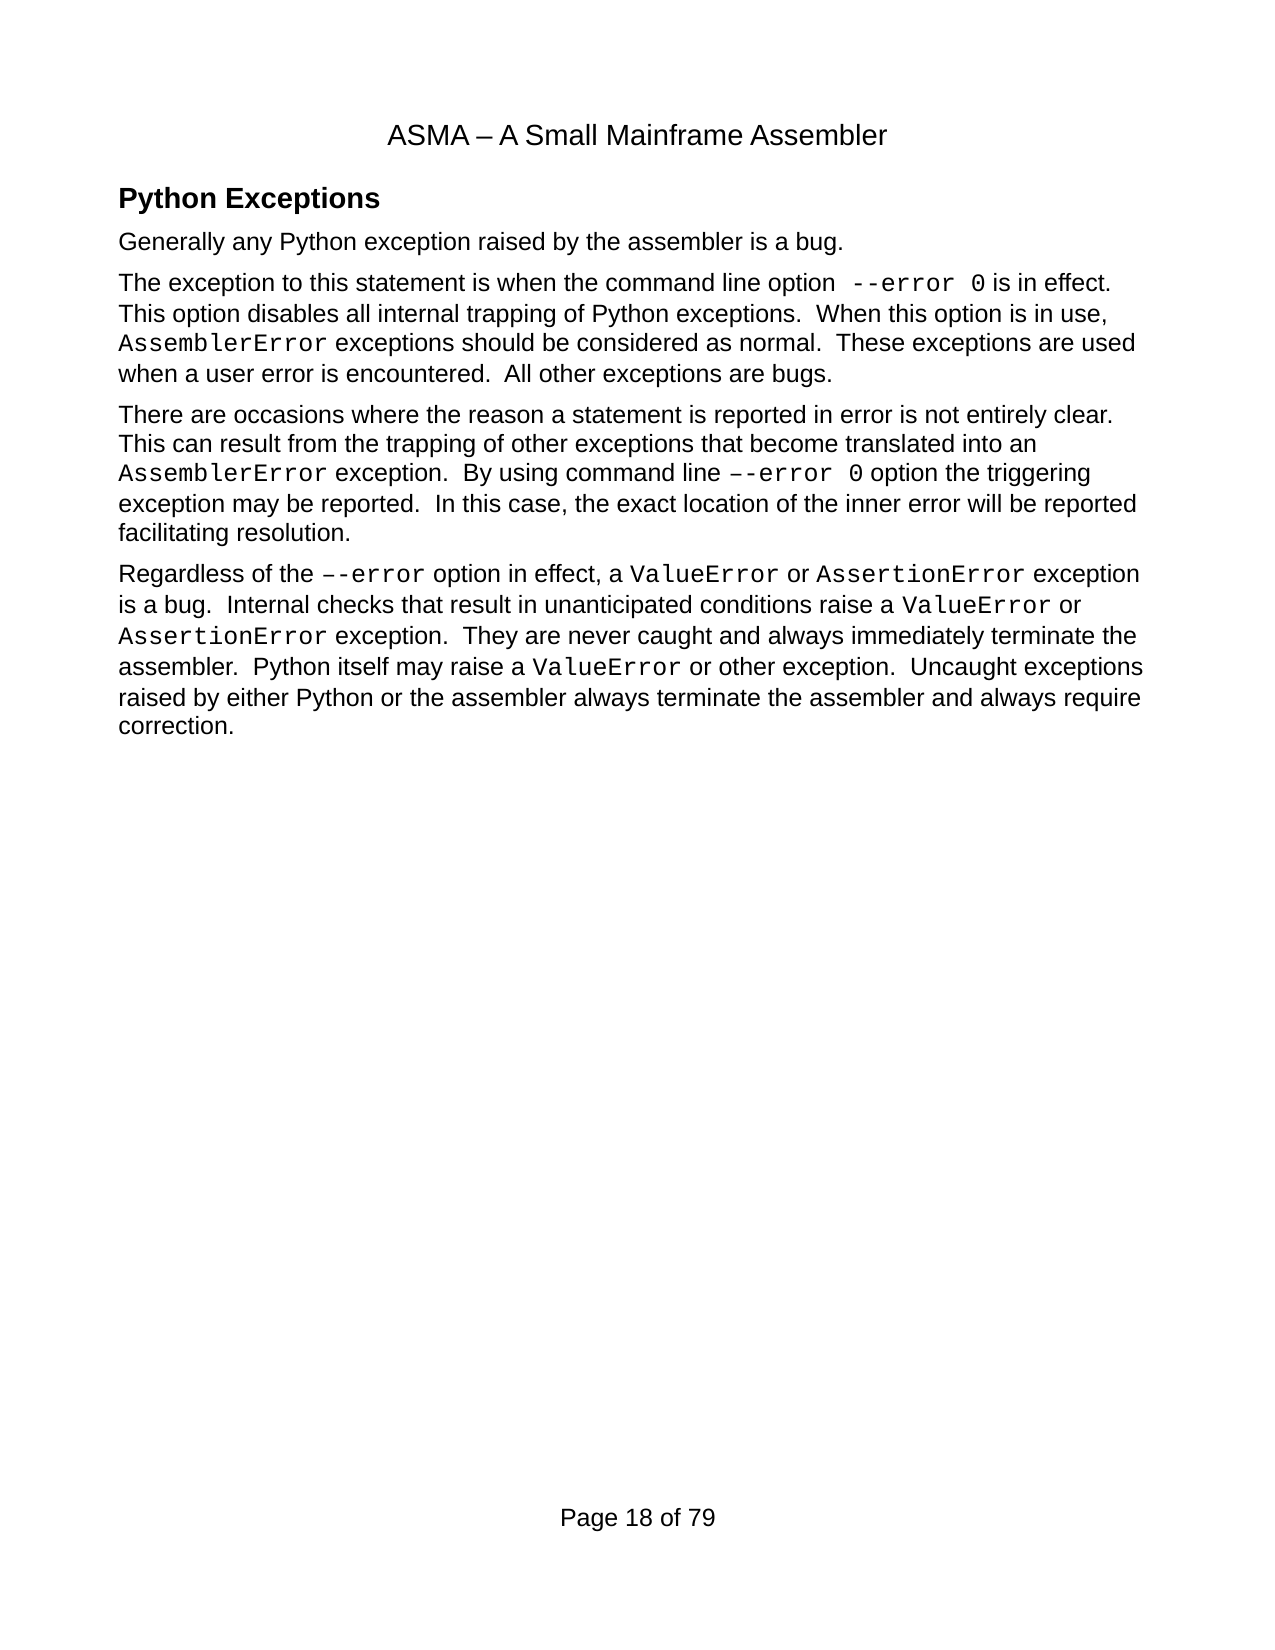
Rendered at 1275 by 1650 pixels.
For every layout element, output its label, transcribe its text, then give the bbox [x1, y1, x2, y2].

subtitle Python Exceptions [118, 181, 1157, 215]
text Regardless of the –-error option in effect, a ValueError or AssertionError exception is a bug. Internal checks that result in unanticipated conditions raise a ValueError or AssertionError exception. They are never caught and always immediately terminate the assembler. Python itself may raise a ValueError or other exception. Uncaught exceptions raised by either Python or the assembler always terminate the assembler and always require correction. [118, 559, 1157, 740]
text There are occasions where the reason a statement is reported in error is not entirely clear. This can result from the trapping of other exceptions that become translated into an AssemblerError exception. By using command line –-error 0 option the triggering exception may be reported. In this case, the exact location of the inner error will be reported facilitating resolution. [118, 400, 1157, 546]
text The exception to this statement is when the command line option --error 0 is in effect. This option disables all internal trapping of Python exceptions. When this option is in use, AssemblerError exceptions should be considered as normal. These exceptions are used when a user error is encountered. All other exceptions are bugs. [118, 268, 1157, 388]
text Generally any Python exception raised by the assembler is a bug. [118, 227, 1157, 256]
